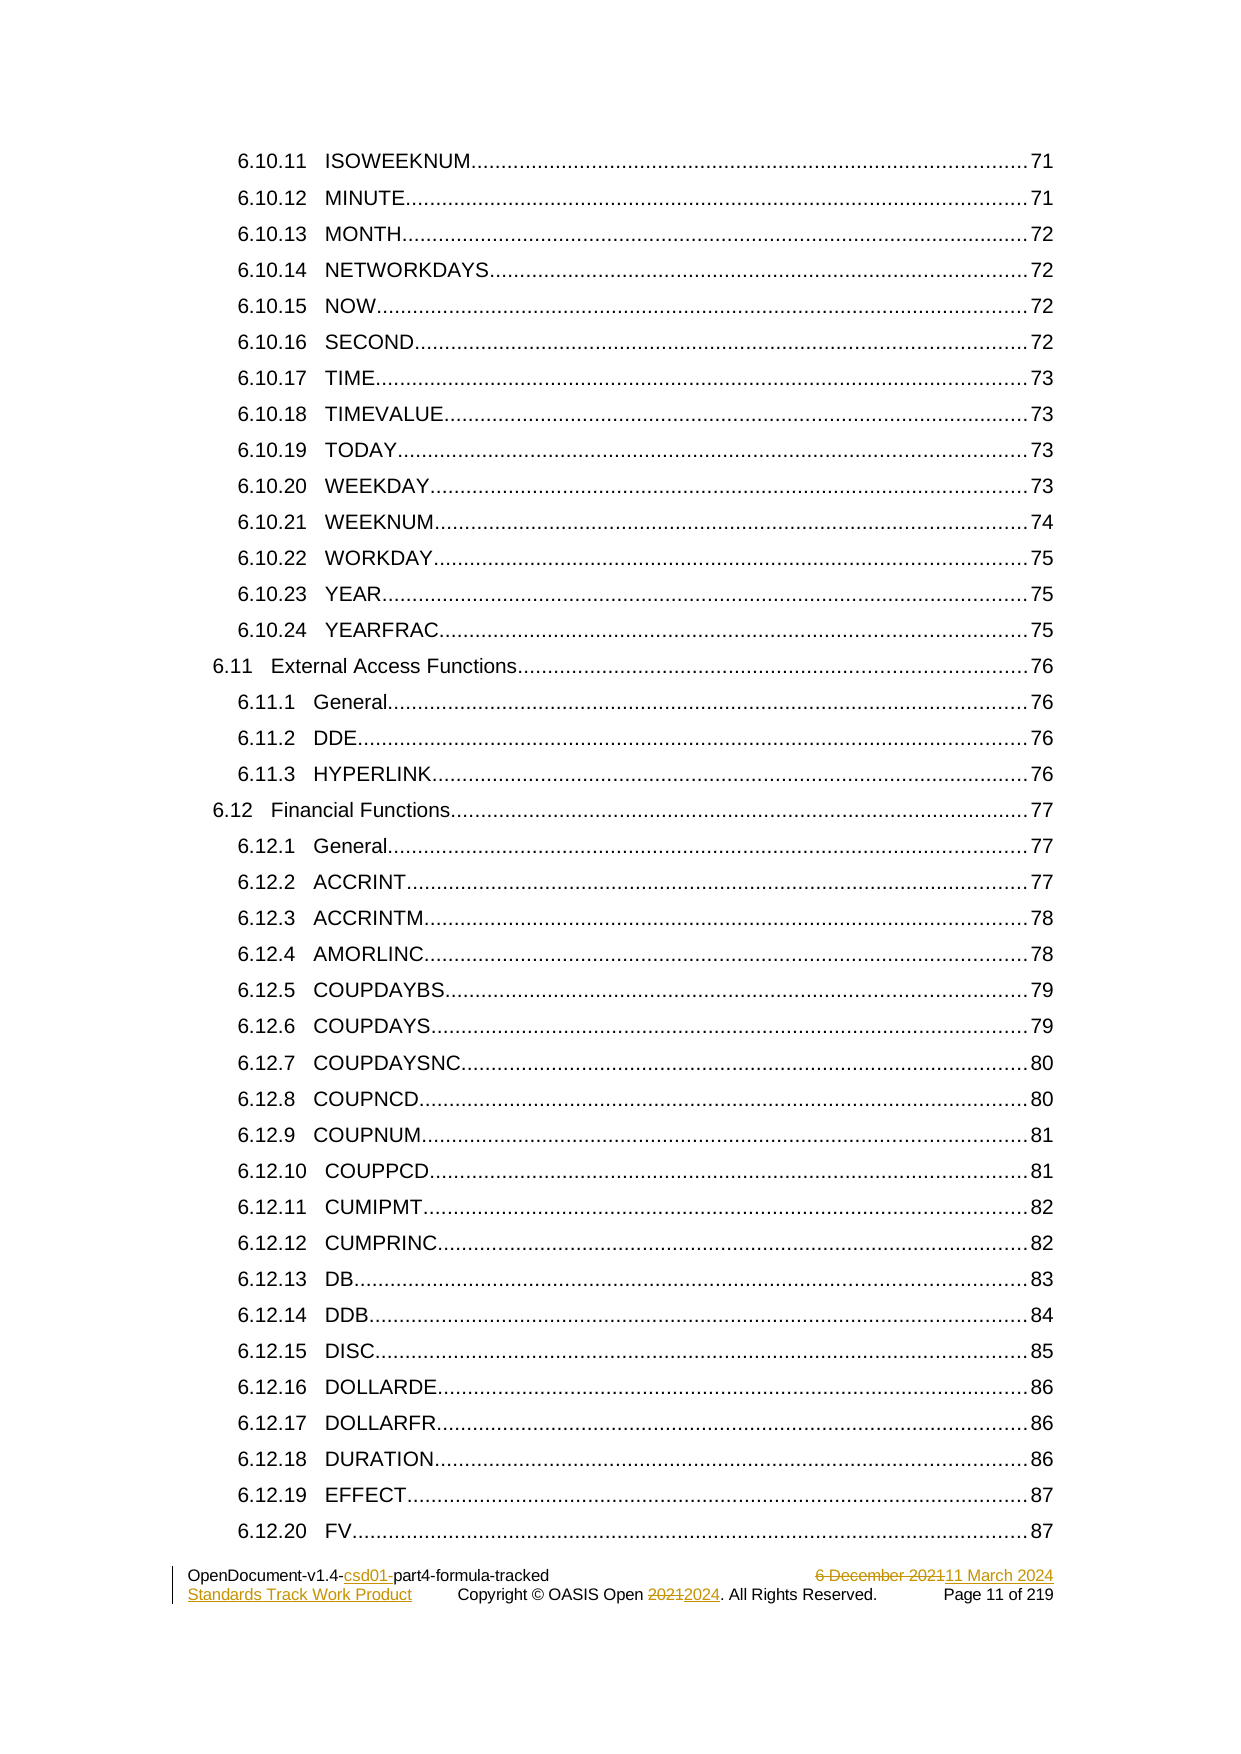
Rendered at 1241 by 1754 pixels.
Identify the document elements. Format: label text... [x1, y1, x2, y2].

text 6.12.7 COUPDAYSNC 80 [237, 1051, 1053, 1074]
text 6.12.4 AMORLINC 78 [237, 943, 1053, 966]
text 6.10.24 YEARFRAC 75 [237, 618, 1053, 642]
text 6.12.10 COUPPCD 81 [237, 1159, 1053, 1183]
text 6.10.11 ISOWEEKNUM 71 [237, 150, 1053, 173]
text 6.10.22 WORKDAY 75 [237, 546, 1053, 570]
text 6.12.13 DB 83 [237, 1267, 1053, 1291]
text 6.11.2 DDE 76 [237, 727, 1053, 750]
text 6.12.8 COUPNCD 80 [237, 1087, 1053, 1111]
text 6.12.18 DURATION 86 [237, 1447, 1053, 1471]
text 6.12.14 DDB 84 [237, 1303, 1053, 1327]
text 6.12 Financial Functions 77 [212, 799, 1053, 822]
text 6.12.19 EFFECT 87 [237, 1483, 1053, 1507]
text 6.12.11 CUMIPMT 82 [237, 1195, 1053, 1219]
text 6.12.2 ACCRINT 77 [237, 871, 1053, 894]
text 6.10.18 TIMEVALUE 73 [237, 402, 1053, 426]
text 6.11.3 HYPERLINK 76 [237, 763, 1053, 786]
text 6.12.17 DOLLARFR 86 [237, 1411, 1053, 1435]
text 6.12.5 COUPDAYBS 79 [237, 979, 1053, 1002]
text 6.10.21 WEEKNUM 74 [237, 510, 1053, 534]
text 6.11 External Access Functions 76 [212, 654, 1053, 678]
text 6.10.16 SECOND 72 [237, 330, 1053, 354]
text 6.10.12 MINUTE 71 [237, 186, 1053, 209]
text 6.12.15 DISC 85 [237, 1339, 1053, 1363]
text 6.12.12 CUMPRINC 82 [237, 1231, 1053, 1255]
text 6.12.9 COUPNUM 81 [237, 1123, 1053, 1147]
text 6.12.16 DOLLARDE 86 [237, 1375, 1053, 1399]
text 6.12.6 COUPDAYS 79 [237, 1015, 1053, 1038]
text 6.11.1 General 76 [237, 691, 1053, 714]
text 6.12.1 General 77 [237, 835, 1053, 858]
text 6.10.15 NOW 72 [237, 294, 1053, 318]
text 6.12.20 FV 87 [237, 1519, 1053, 1543]
text 6.10.19 TODAY 73 [237, 438, 1053, 462]
text 6.10.13 MONTH 72 [237, 222, 1053, 246]
text 6.10.17 TIME 73 [237, 366, 1053, 390]
text 6.10.14 NETWORKDAYS 72 [237, 258, 1053, 282]
text 6.10.23 YEAR 75 [237, 582, 1053, 606]
text 6.12.3 ACCRINTM 78 [237, 907, 1053, 930]
text 6.10.20 WEEKDAY 73 [237, 474, 1053, 498]
